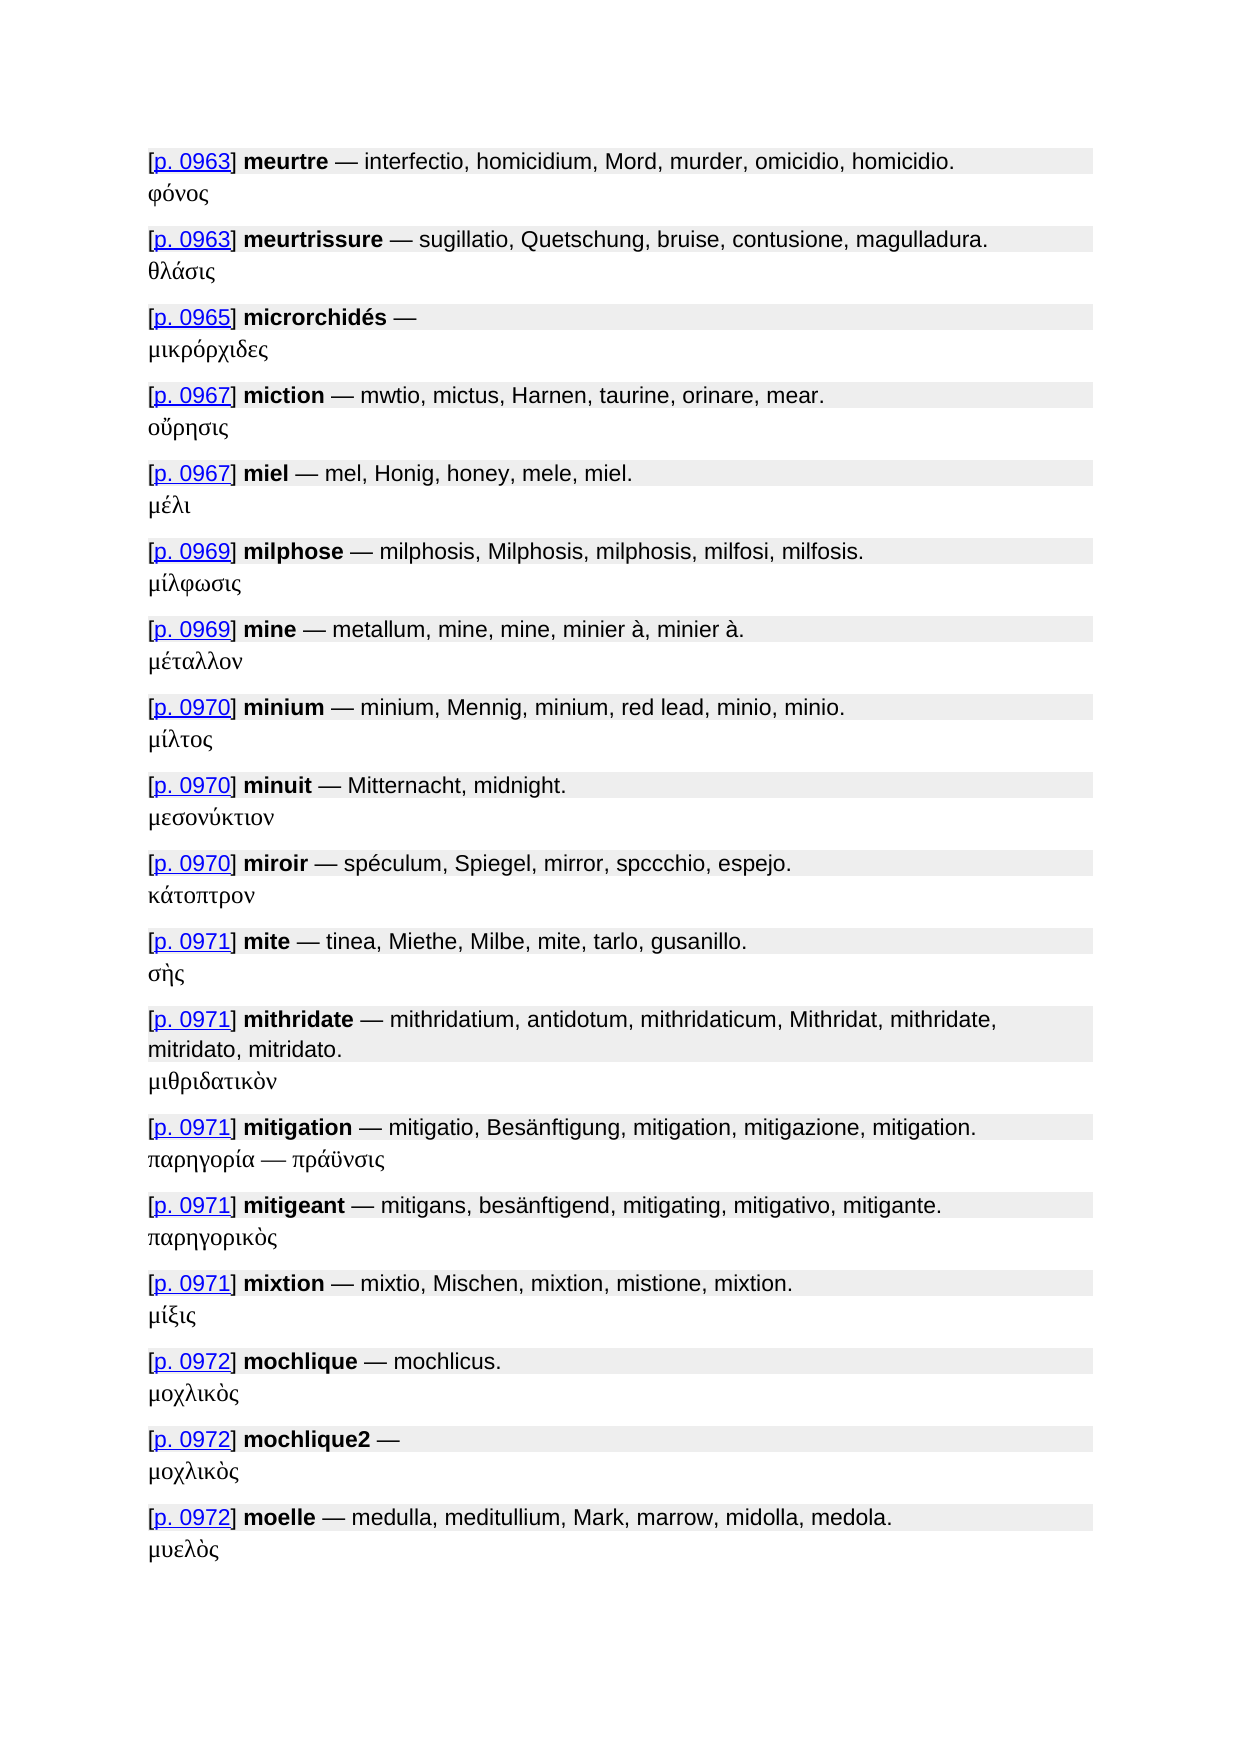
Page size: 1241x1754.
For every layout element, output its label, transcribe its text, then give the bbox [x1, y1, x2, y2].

text [p. 0969] mine — metallum, mine, mine, minier à, minier à. [148, 616, 1093, 642]
text [p. 0970] minium — minium, Mennig, minium, red lead, minio, minio. [148, 694, 1093, 720]
text μέταλλον [148, 646, 1093, 675]
text κάτοπτρον [148, 880, 1093, 909]
text θλάσις [148, 256, 1093, 284]
text μίλτος [148, 724, 1093, 753]
text [p. 0970] minuit — Mitternacht, midnight. [148, 772, 1093, 798]
text [p. 0965] microrchidés — [148, 304, 1093, 330]
text μέλι [148, 490, 1093, 519]
text [p. 0971] mitigation — mitigatio, Besänftigung, mitigation, mitigazione, mitigation. [148, 1114, 1093, 1140]
text μοχλικὸς [148, 1378, 1093, 1407]
text [p. 0971] mixtion — mixtio, Mischen, mixtion, mistione, mixtion. [148, 1270, 1093, 1296]
text [p. 0967] miction — mwtio, mictus, Harnen, taurine, orinare, mear. [148, 382, 1093, 408]
text [p. 0971] mite — tinea, Miethe, Milbe, mite, tarlo, gusanillo. [148, 928, 1093, 954]
text μοχλικὸς [148, 1456, 1093, 1485]
text [p. 0972] mochlique — mochlicus. [148, 1348, 1093, 1374]
text σὴς [148, 958, 1093, 987]
text οὔρησις [148, 412, 1093, 441]
text μυελὸς [148, 1534, 1093, 1563]
text [p. 0963] meurtrissure — sugillatio, Quetschung, bruise, contusione, magulladura. [148, 226, 1093, 252]
text [p. 0972] mochlique2 — [148, 1426, 1093, 1452]
text [p. 0971] mithridate — mithridatium, antidotum, mithridaticum, Mithridat, mithridate, mitridato, mitridato. [148, 1006, 1093, 1062]
text μεσονύκτιον [148, 802, 1093, 831]
text [p. 0963] meurtre — interfectio, homicidium, Mord, murder, omicidio, homicidio. [148, 148, 1093, 174]
text [p. 0969] milphose — milphosis, Milphosis, milphosis, milfosi, milfosis. [148, 538, 1093, 564]
text μικρόρχιδες [148, 334, 1093, 363]
text μίξις [148, 1300, 1093, 1329]
text [p. 0967] miel — mel, Honig, honey, mele, miel. [148, 460, 1093, 486]
text παρηγορικὸς [148, 1222, 1093, 1251]
text [p. 0972] moelle — medulla, meditullium, Mark, marrow, midolla, medola. [148, 1504, 1093, 1531]
text μίλφωσις [148, 568, 1093, 597]
text παρηγορία — πράϋνσις [148, 1144, 1093, 1173]
text μιθριδατικὸν [148, 1066, 1093, 1095]
text [p. 0970] miroir — spéculum, Spiegel, mirror, spccchio, espejo. [148, 850, 1093, 876]
text φόνος [148, 178, 1093, 207]
text [p. 0971] mitigeant — mitigans, besänftigend, mitigating, mitigativo, mitigante. [148, 1192, 1093, 1218]
